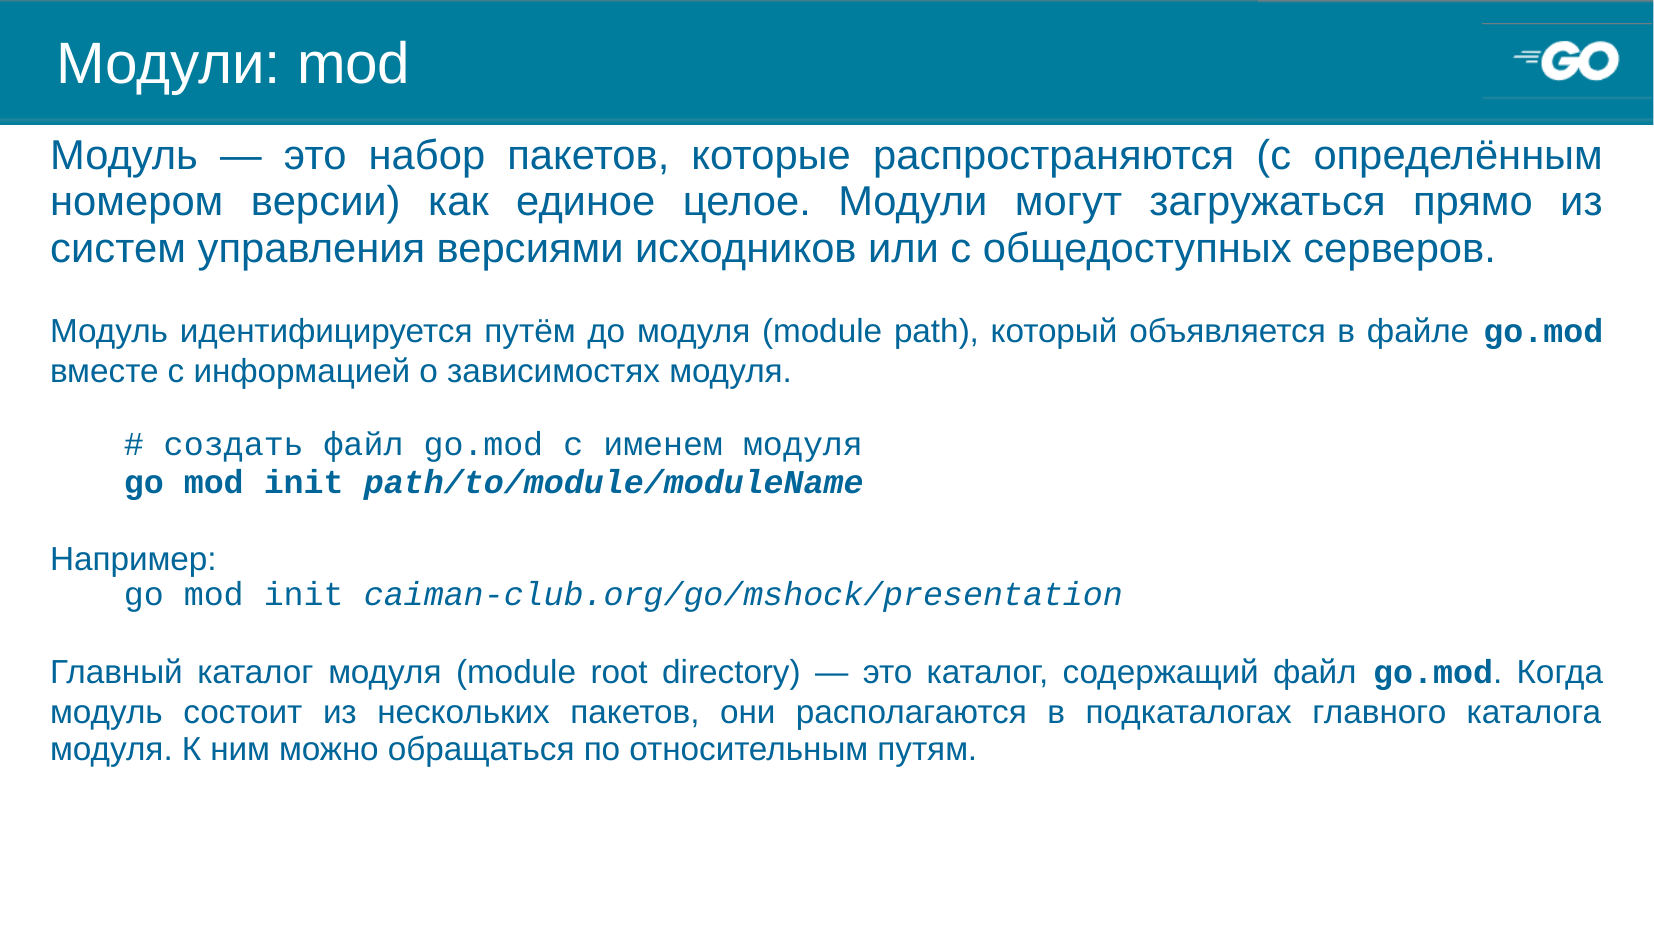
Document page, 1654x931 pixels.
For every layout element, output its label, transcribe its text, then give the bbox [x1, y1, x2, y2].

picture [1542, 41, 1619, 81]
text_box Модули: mod [41, 23, 1495, 104]
text_box Модуль — это набор пакетов, которые распространяются (с определённым номером версии) как единое целое. Модули могут загружаться прямо из систем управления версиями исходников или с общедоступных серверов. Модуль идентифицируется путём до модуля (module path), который объявляется в файле go.mod вместе с информацией о зависимостях модуля. # создать файл go.mod с именем модуля go mod init path/to/module/moduleName Например: go mod init caiman-club.org/go/mshock/presentation Главный каталог модуля (module root directory) — это каталог, содержащий файл go.mod. Когда модуль состоит из нескольких пакетов, они располагаются в подкаталогах главного каталога модуля. К ним можно обращаться по относительным путям. [35, 124, 1619, 898]
